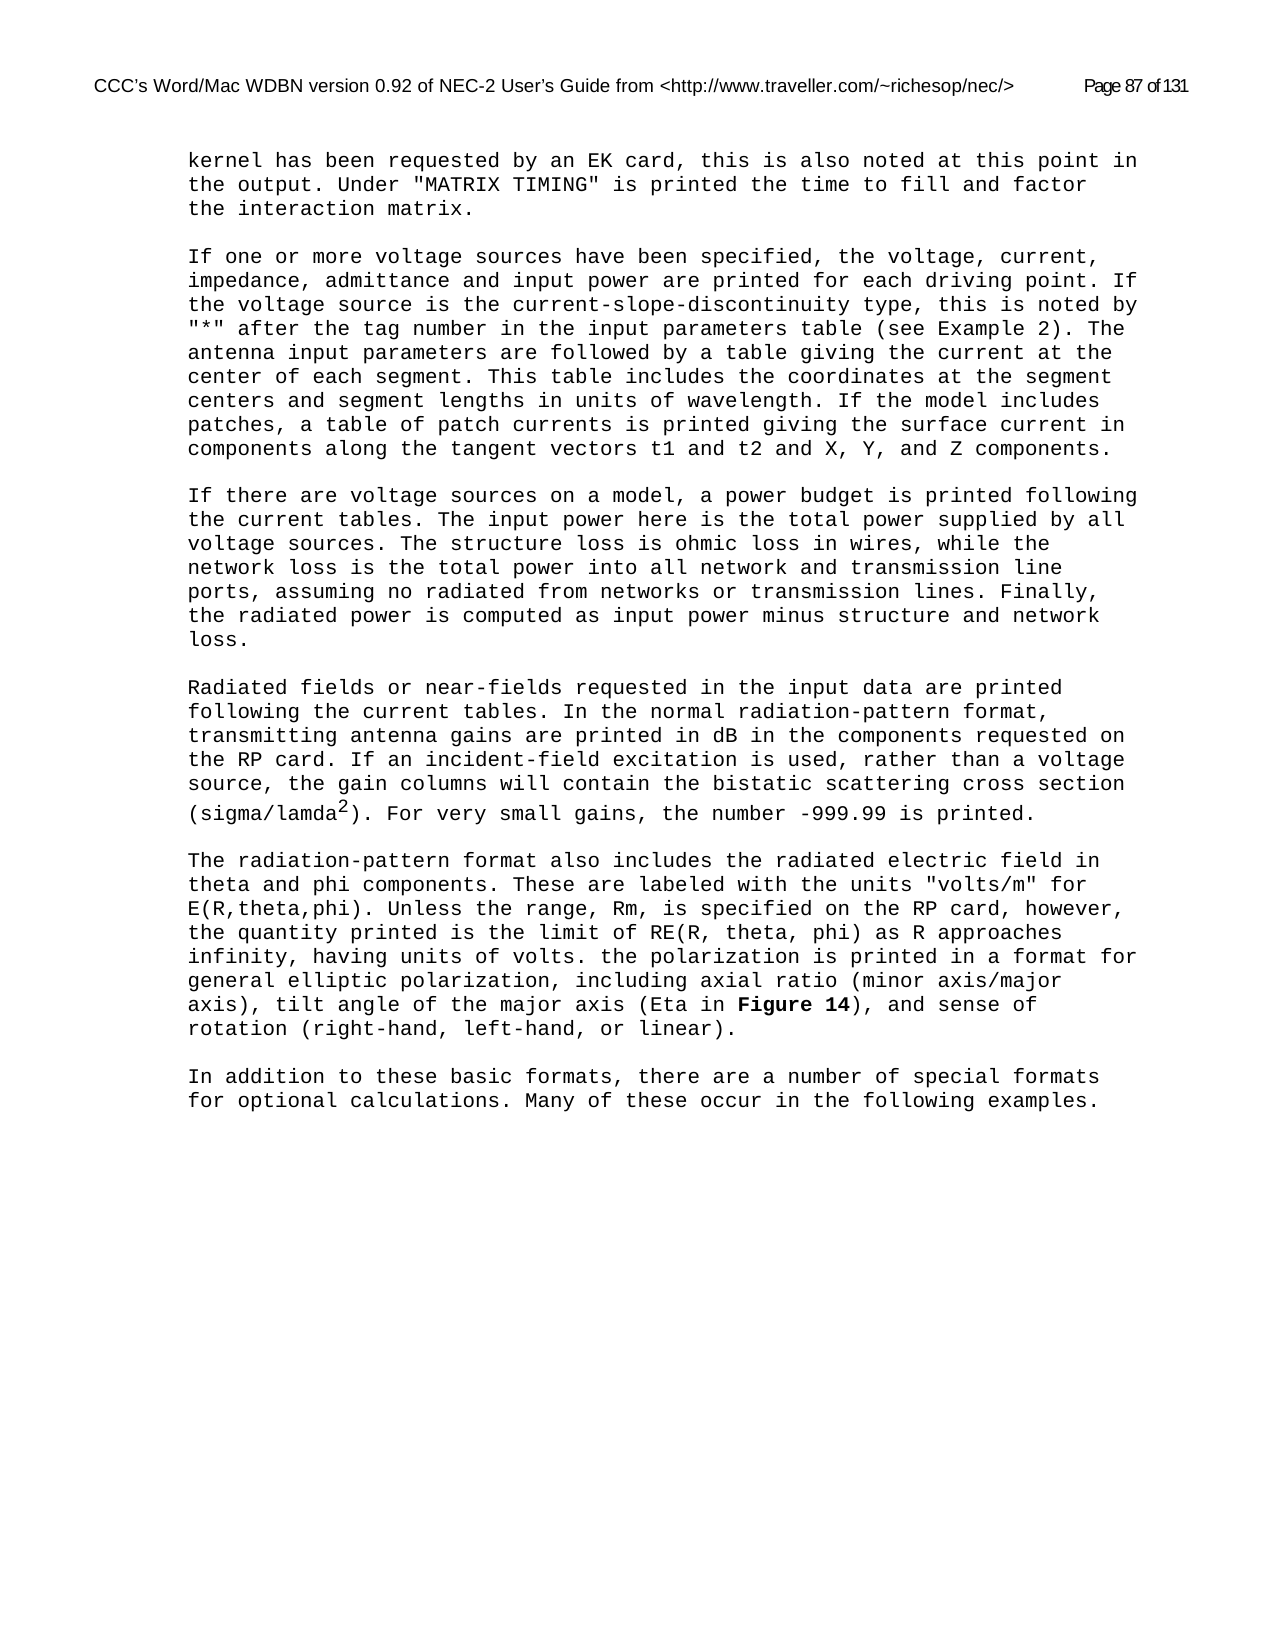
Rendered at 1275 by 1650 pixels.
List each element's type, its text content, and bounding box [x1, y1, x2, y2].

text ports, assuming no radiated from networks or transmission lines. Finally, [187, 581, 1181, 605]
text network loss is the total power into all network and transmission line [187, 557, 1181, 581]
text If there are voltage sources on a model, a power budget is printed following [187, 485, 1181, 509]
text kernel has been requested by an EK card, this is also noted at this point in [187, 150, 1181, 174]
text the output. Under "MATRIX TIMING" is printed the time to fill and factor [187, 174, 1181, 198]
text source, the gain columns will contain the bistatic scattering cross section [187, 773, 1181, 797]
text the current tables. The input power here is the total power supplied by all [187, 509, 1181, 533]
text rotation (right-hand, left-hand, or linear). [187, 1018, 1181, 1042]
text antenna input parameters are followed by a table giving the current at the [187, 342, 1181, 366]
text the radiated power is computed as input power minus structure and network [187, 605, 1181, 629]
text infinity, having units of volts. the polarization is printed in a format for [187, 946, 1181, 970]
text The radiation-pattern format also includes the radiated electric field in [187, 850, 1181, 874]
text If one or more voltage sources have been specified, the voltage, current, [187, 246, 1181, 270]
text the quantity printed is the limit of RE(R, theta, phi) as R approaches [187, 922, 1181, 946]
text In addition to these basic formats, there are a number of special formats [187, 1066, 1181, 1090]
text (sigma/lamda2). For very small gains, the number -999.99 is printed. [187, 797, 1181, 826]
text general elliptic polarization, including axial ratio (minor axis/major [187, 970, 1181, 994]
text axis), tilt angle of the major axis (Eta in Figure 14), and sense of [187, 994, 1181, 1018]
text components along the tangent vectors t1 and t2 and X, Y, and Z components. [187, 437, 1181, 461]
text transmitting antenna gains are printed in dB in the components requested on [187, 725, 1181, 749]
text for optional calculations. Many of these occur in the following examples. [187, 1090, 1181, 1114]
text voltage sources. The structure loss is ohmic loss in wires, while the [187, 533, 1181, 557]
text loss. [187, 629, 1181, 653]
text theta and phi components. These are labeled with the units "volts/m" for [187, 874, 1181, 898]
text E(R,theta,phi). Unless the range, Rm, is specified on the RP card, however, [187, 898, 1181, 922]
text the interaction matrix. [187, 198, 1181, 222]
text Radiated fields or near-fields requested in the input data are printed [187, 677, 1181, 701]
text following the current tables. In the normal radiation-pattern format, [187, 701, 1181, 725]
text center of each segment. This table includes the coordinates at the segment [187, 366, 1181, 389]
text "*" after the tag number in the input parameters table (see Example 2). The [187, 318, 1181, 342]
text the voltage source is the current-slope-discontinuity type, this is noted by [187, 294, 1181, 318]
text centers and segment lengths in units of wavelength. If the model includes [187, 389, 1181, 413]
text impedance, admittance and input power are printed for each driving point. If [187, 270, 1181, 294]
text patches, a table of patch currents is printed giving the surface current in [187, 413, 1181, 437]
text the RP card. If an incident-field excitation is used, rather than a voltage [187, 749, 1181, 773]
